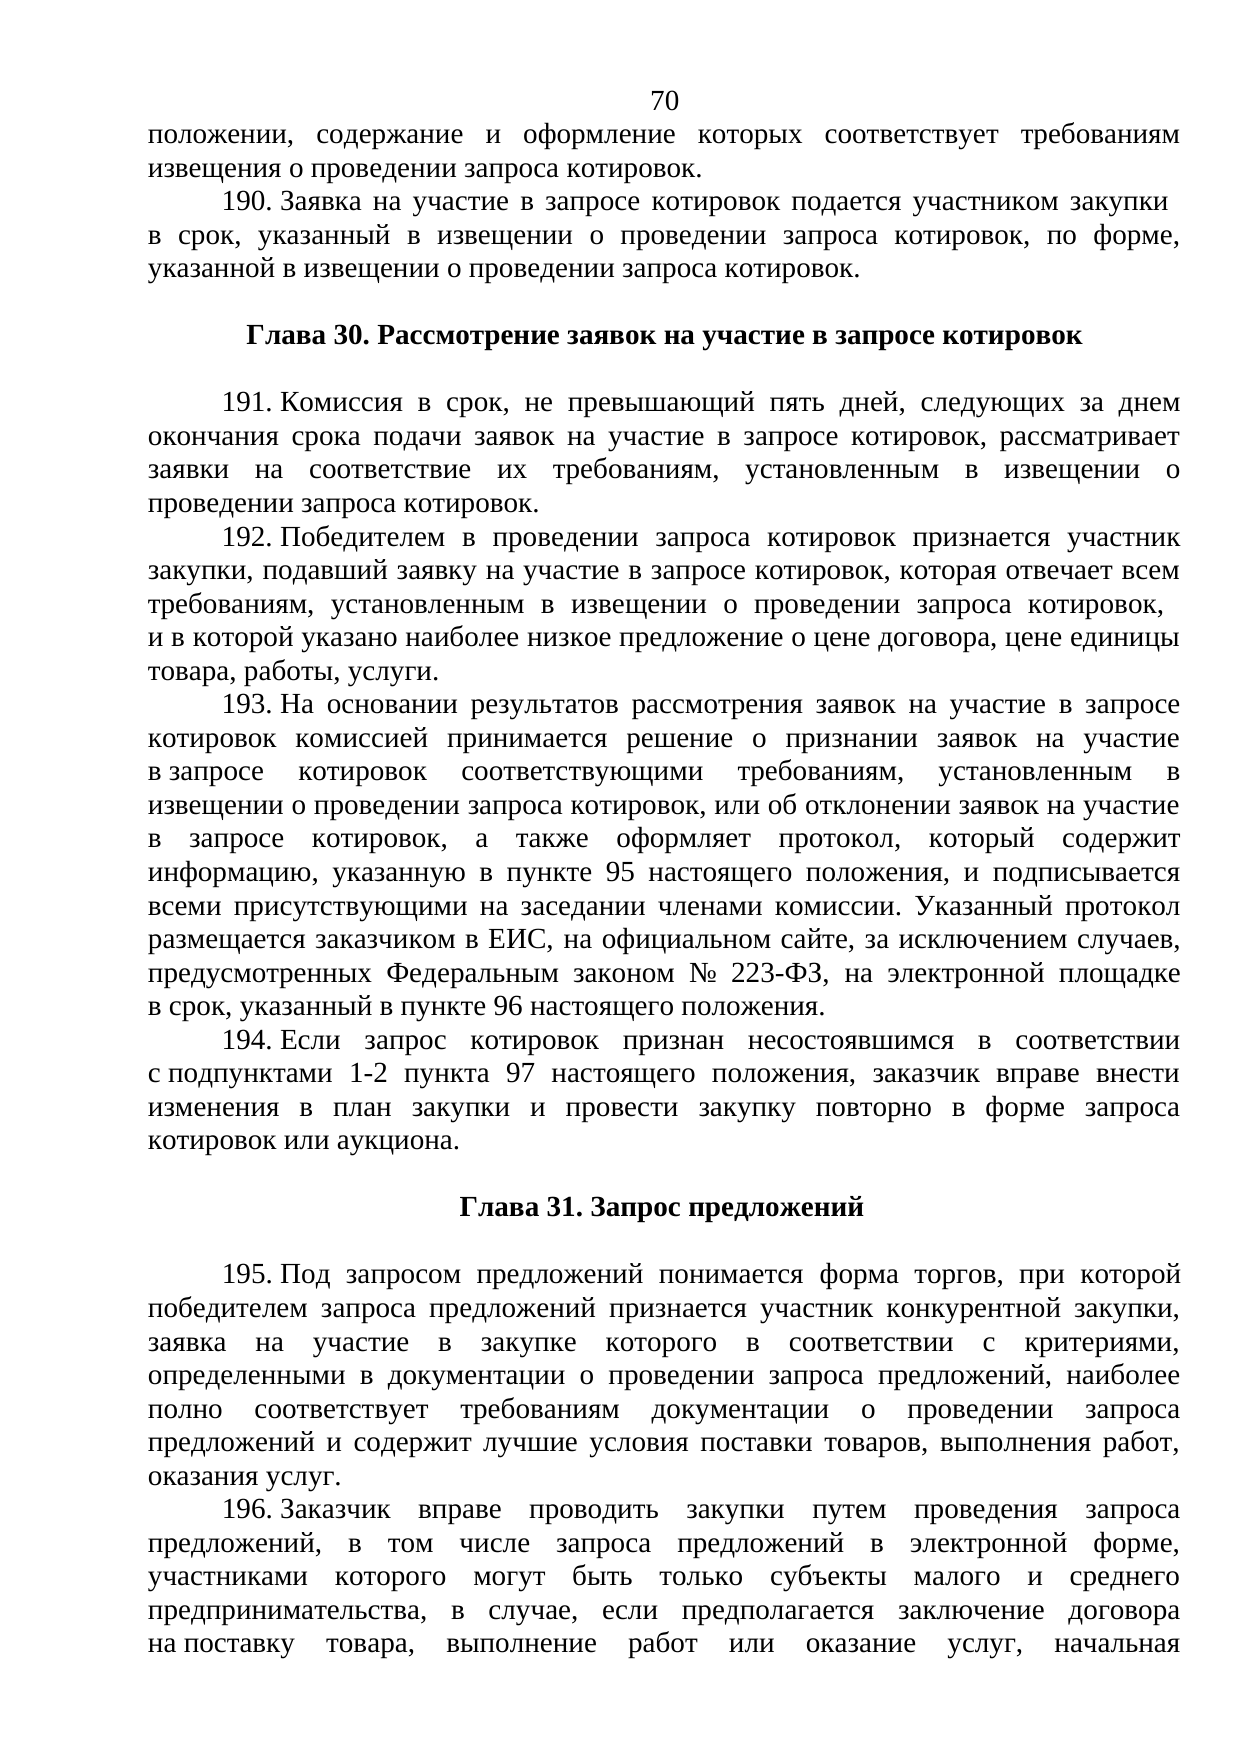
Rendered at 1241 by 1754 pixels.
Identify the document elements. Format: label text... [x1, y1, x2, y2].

text 195. Под запросом предложений понимается форма торгов, при которой победителем запроса предложений признается участник конкурентной закупки, заявка на участие в закупке которого в соответствии с критериями, определенными в документации о проведении запроса предложений, наиболее полно соответствует требованиям документации о проведении запроса предложений и содержит лучшие условия поставки товаров, выполнения работ, оказания услуг. [148, 1257, 1181, 1491]
text 196. Заказчик вправе проводить закупки путем проведения запроса предложений, в том числе запроса предложений в электронной форме, участниками которого могут быть только субъекты малого и среднего предпринимательства, в случае, если предполагается заключение договора на поставку товара, выполнение работ или оказание услуг, начальная [148, 1491, 1181, 1659]
text 194. Если запрос котировок признан несостоявшимся в соответствии с подпунктами 1-2 пункта 97 настоящего положения, заказчик вправе внести изменения в план закупки и провести закупку повторно в форме запроса котировок или аукциона. [148, 1022, 1181, 1156]
text Глава 30. Рассмотрение заявок на участие в запросе котировок [148, 317, 1181, 351]
text Глава 31. Запрос предложений [148, 1189, 1181, 1223]
text 193. На основании результатов рассмотрения заявок на участие в запросе котировок комиссией принимается решение о признании заявок на участие в запросе котировок соответствующими требованиям, установленным в извещении о проведении запроса котировок, или об отклонении заявок на участие в запросе котировок, а также оформляет протокол, который содержит информацию, указанную в пункте 95 настоящего положения, и подписывается всеми присутствующими на заседании членами комиссии. Указанный протокол размещается заказчиком в ЕИС, на официальном сайте, за исключением случаев, предусмотренных Федеральным законом № 223-ФЗ, на электронной площадке в срок, указанный в пункте 96 настоящего положения. [148, 686, 1181, 1022]
text 192. Победителем в проведении запроса котировок признается участник закупки, подавший заявку на участие в запросе котировок, которая отвечает всем требованиям, установленным в извещении о проведении запроса котировок, и в которой указано наиболее низкое предложение о цене договора, цене единицы товара, работы, услуги. [148, 519, 1181, 686]
text положении, содержание и оформление которых соответствует требованиям извещения о проведении запроса котировок. [148, 116, 1181, 183]
text 190. Заявка на участие в запросе котировок подается участником закупки в срок, указанный в извещении о проведении запроса котировок, по форме, указанной в извещении о проведении запроса котировок. [148, 183, 1181, 284]
text 191. Комиссия в срок, не превышающий пять дней, следующих за днем окончания срока подачи заявок на участие в запросе котировок, рассматривает заявки на соответствие их требованиям, установленным в извещении о проведении запроса котировок. [148, 384, 1181, 519]
